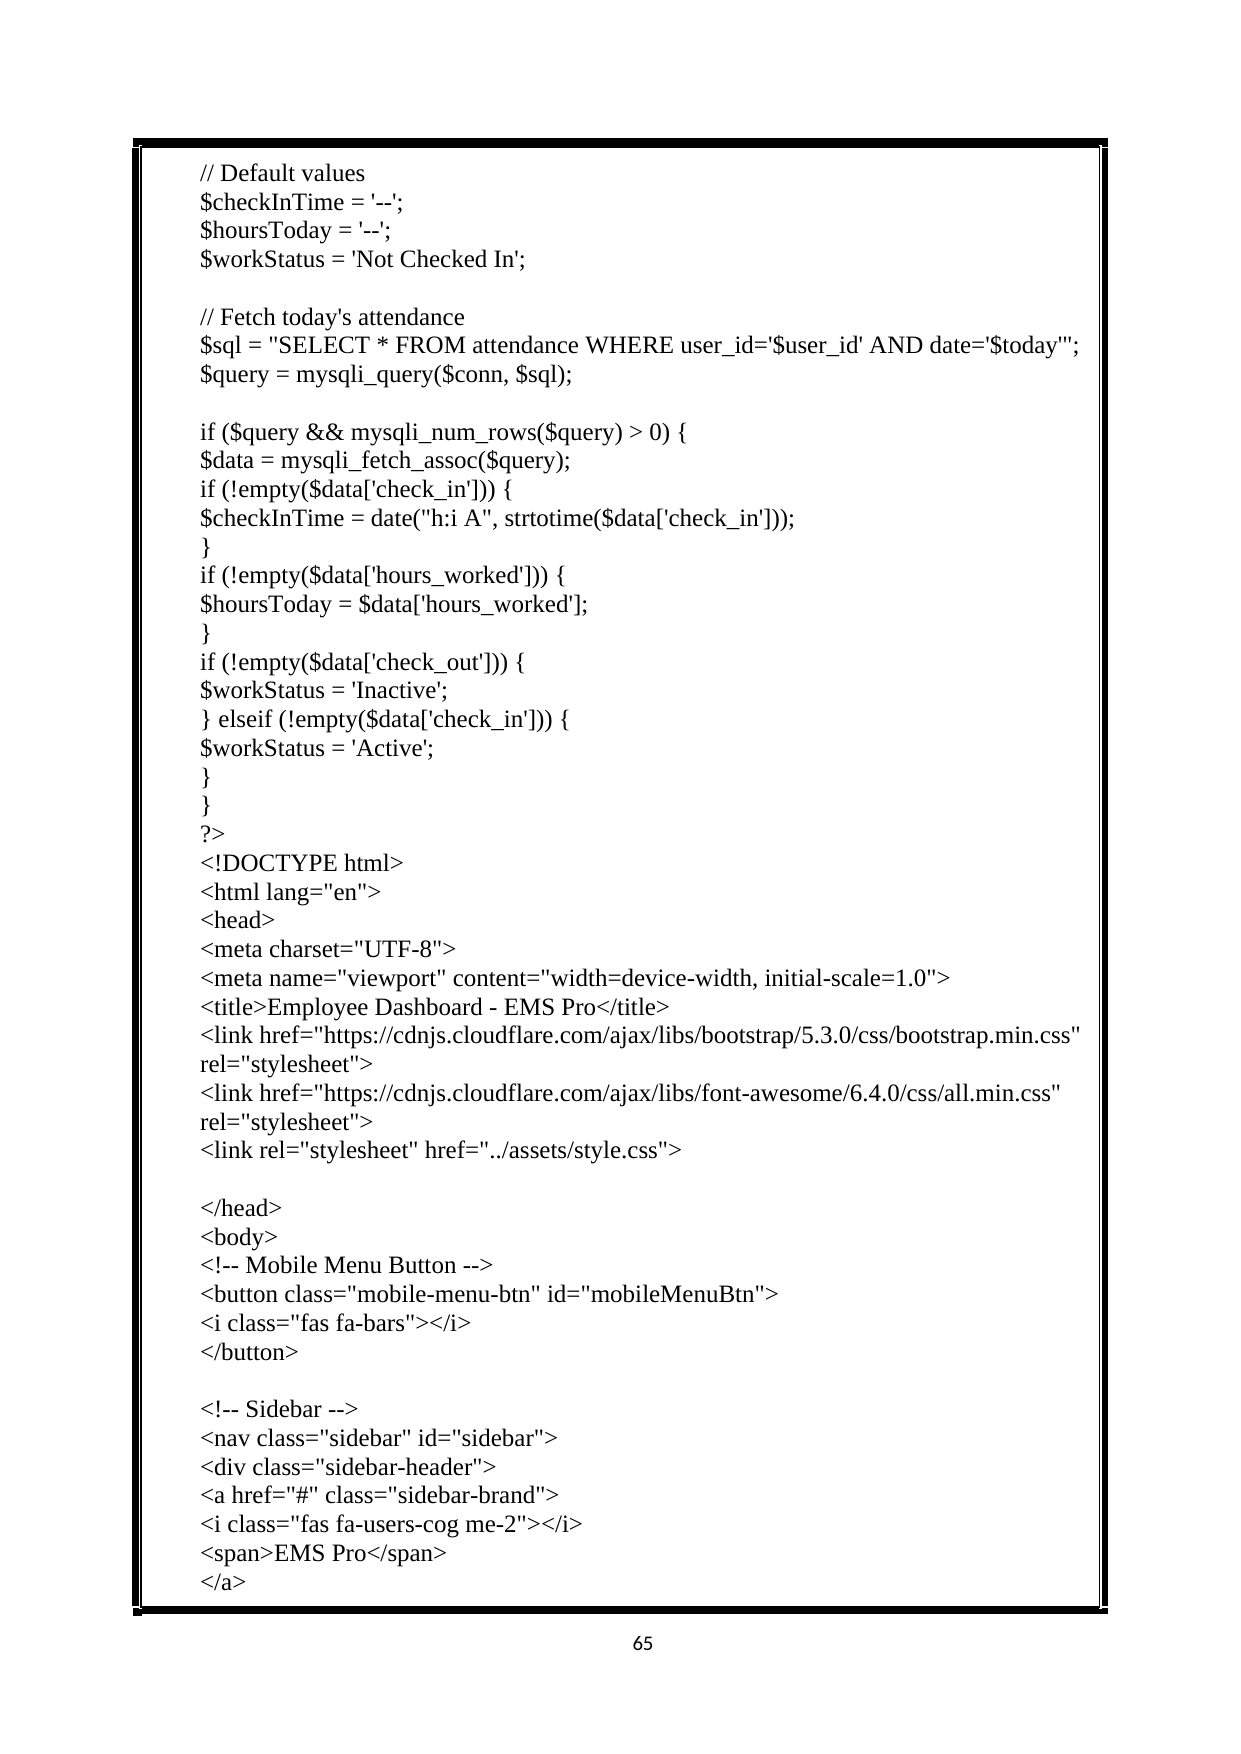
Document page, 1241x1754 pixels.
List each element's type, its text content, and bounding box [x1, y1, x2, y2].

text // Default values [200, 158, 1123, 187]
text if (!empty($data['check_out'])) { [200, 647, 1123, 675]
text $query = mysqli_query($conn, $sql); [200, 359, 1123, 388]
text $workStatus = 'Active'; [200, 733, 1123, 762]
text <button class="mobile-menu-btn" id="mobileMenuBtn"> [200, 1279, 1123, 1308]
text <!DOCTYPE html> [200, 848, 1123, 877]
text <head> [200, 905, 1123, 934]
text </head> [200, 1193, 1123, 1222]
text $workStatus = 'Not Checked In'; [200, 244, 1123, 273]
text if ($query && mysqli_num_rows($query) > 0) { [200, 417, 1123, 445]
text <link href="https://cdnjs.cloudflare.com/ajax/libs/font-awesome/6.4.0/css/all.min.css" rel="stylesheet"> [200, 1078, 1123, 1135]
text <link href="https://cdnjs.cloudflare.com/ajax/libs/bootstrap/5.3.0/css/bootstrap.min.css" rel="stylesheet"> [200, 1020, 1123, 1078]
text } [200, 532, 1123, 560]
text if (!empty($data['check_in'])) { [200, 474, 1123, 503]
text <html lang="en"> [200, 877, 1123, 905]
text } [200, 618, 1123, 647]
text ?> [200, 819, 1123, 848]
text $data = mysqli_fetch_assoc($query); [200, 445, 1123, 474]
text } [200, 790, 1123, 819]
text <a href="#" class="sidebar-brand"> [200, 1480, 1123, 1509]
text <div class="sidebar-header"> [200, 1452, 1123, 1480]
text <title>Employee Dashboard - EMS Pro</title> [200, 992, 1123, 1020]
text <link rel="stylesheet" href="../assets/style.css"> [200, 1135, 1123, 1164]
text <meta charset="UTF-8"> [200, 934, 1123, 963]
text $hoursToday = $data['hours_worked']; [200, 589, 1123, 618]
text <i class="fas fa-bars"></i> [200, 1308, 1123, 1337]
text <meta name="viewport" content="width=device-width, initial-scale=1.0"> [200, 963, 1123, 992]
text if (!empty($data['hours_worked'])) { [200, 560, 1123, 589]
text $workStatus = 'Inactive'; [200, 675, 1123, 704]
text $checkInTime = date("h:i A", strtotime($data['check_in'])); [200, 503, 1123, 532]
text $checkInTime = '--'; [200, 187, 1123, 215]
text <!-- Sidebar --> [200, 1394, 1123, 1423]
text } elseif (!empty($data['check_in'])) { [200, 704, 1123, 733]
text // Fetch today's attendance [200, 302, 1123, 330]
text <span>EMS Pro</span> [200, 1538, 1123, 1567]
text </a> [200, 1567, 1123, 1595]
text <i class="fas fa-users-cog me-2"></i> [200, 1509, 1123, 1538]
text } [200, 762, 1123, 790]
text <body> [200, 1222, 1123, 1250]
text $sql = "SELECT * FROM attendance WHERE user_id='$user_id' AND date='$today'"; [200, 330, 1123, 359]
text <!-- Mobile Menu Button --> [200, 1250, 1123, 1279]
text $hoursToday = '--'; [200, 215, 1123, 244]
text </button> [200, 1337, 1123, 1365]
text <nav class="sidebar" id="sidebar"> [200, 1423, 1123, 1452]
